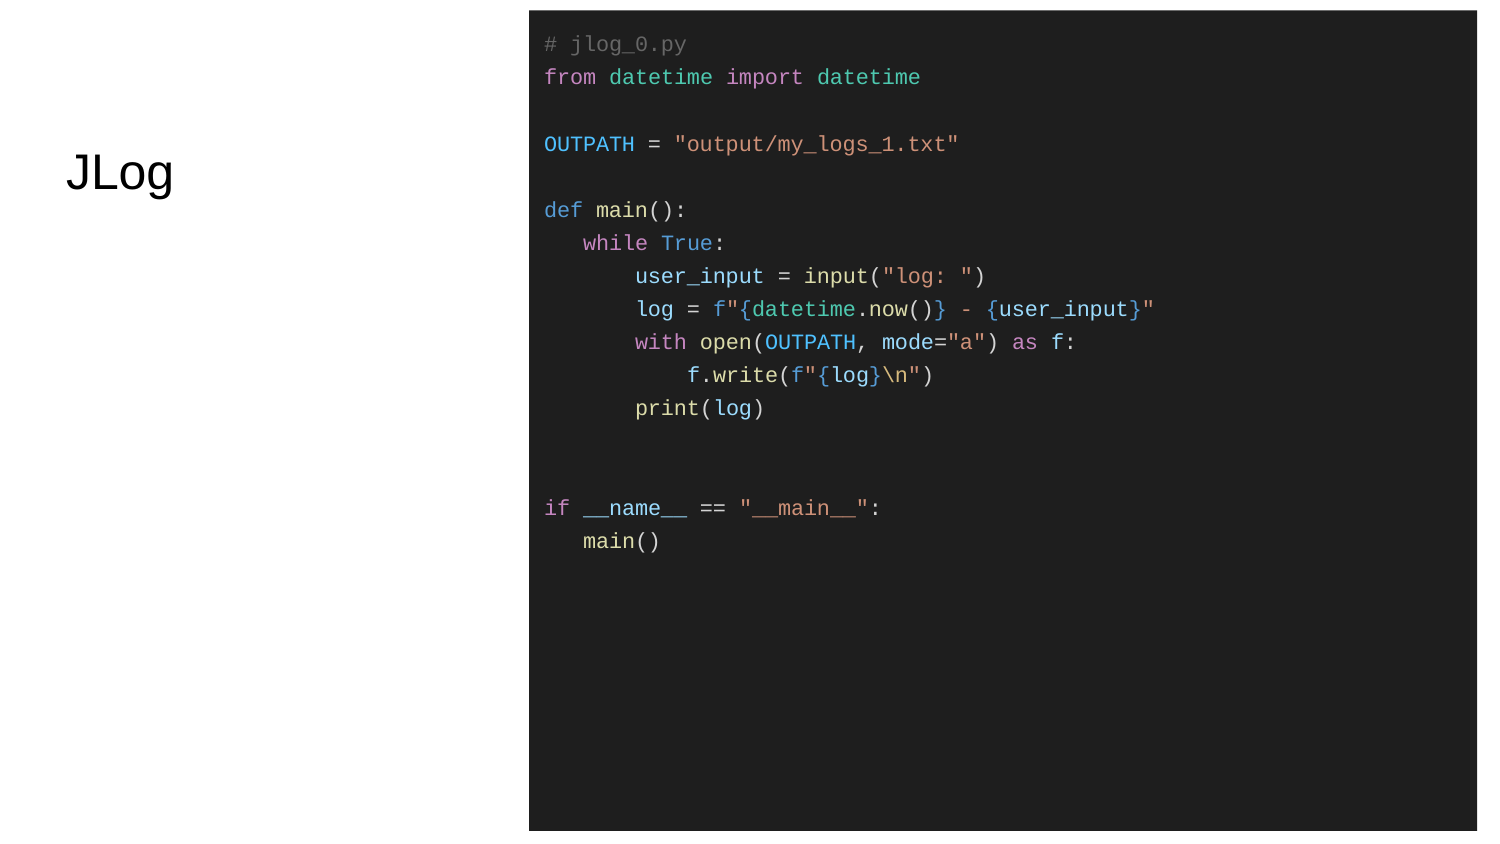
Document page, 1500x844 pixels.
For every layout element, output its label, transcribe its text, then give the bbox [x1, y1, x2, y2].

title JLog [51, 91, 512, 216]
list # jlog_0.py from datetime import datetime OUTPATH = "output/my_logs_1.txt" def main(): while True: user_input = input("log: ") log = f"{datetime.now()} - {user_input}" with open(OUTPATH, mode="a") as f: f.write(f"{log}\n") print(log) if __name__ == "__main__": main() [529, 10, 1478, 831]
